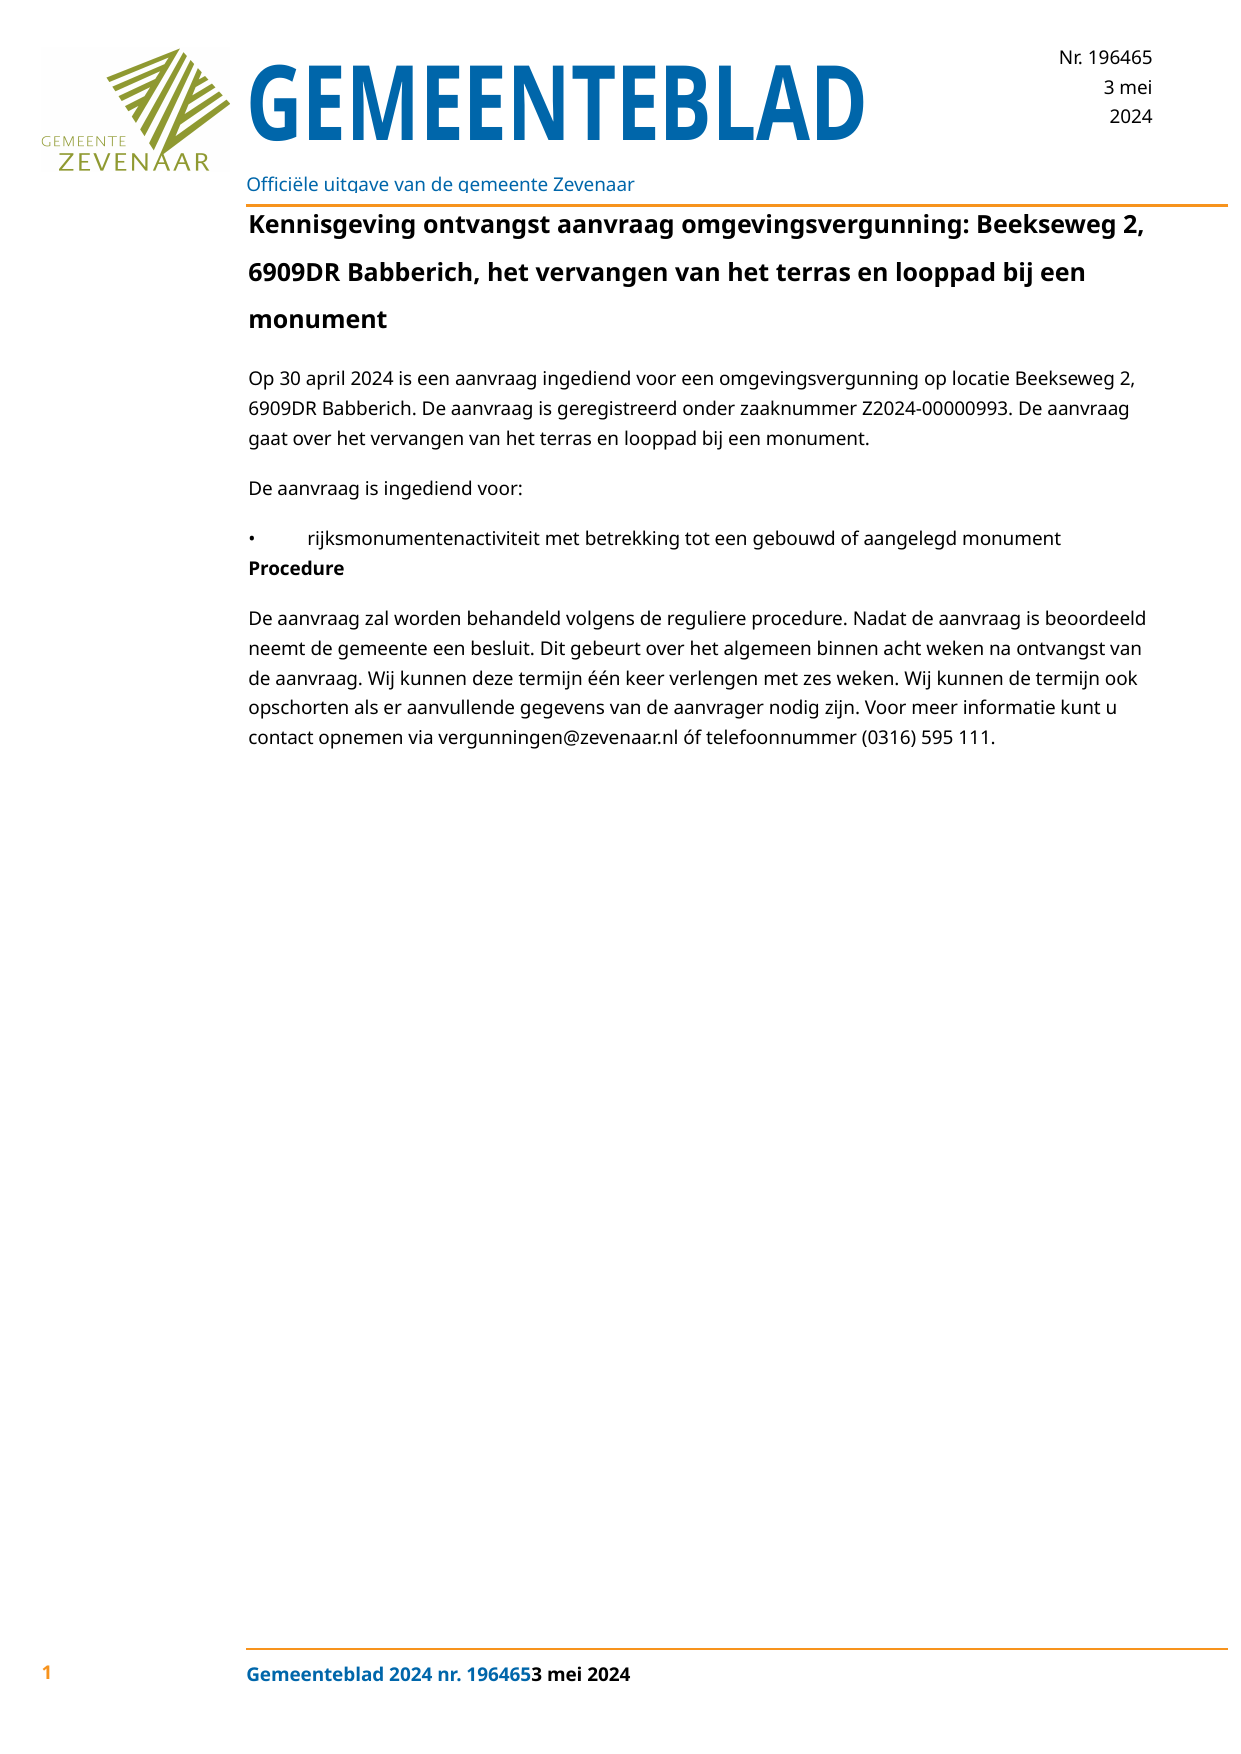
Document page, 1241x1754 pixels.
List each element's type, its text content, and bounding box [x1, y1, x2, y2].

text De aanvraag is ingediend voor: [248, 475, 1152, 501]
picture [41, 47, 231, 172]
text Op 30 april 2024 is een aanvraag ingediend voor een omgevingsvergunning op locatie Beekseweg 2, 6909DR Babberich. De aanvraag is geregistreerd onder zaaknummer Z2024-00000993. De aanvraag gaat over het vervangen van het terras en looppad bij een monument. [248, 366, 1152, 450]
text Kennisgeving ontvangst aanvraag omgevingsvergunning: Beekseweg 2, 6909DR Babberich, het vervangen van het terras en looppad bij een monument [248, 207, 1152, 336]
text Procedure [248, 555, 1152, 581]
list rijksmonumentenactiviteit met betrekking tot een gebouwd of aangelegd monument [248, 526, 1152, 551]
text De aanvraag zal worden behandeld volgens de reguliere procedure. Nadat de aanvraag is beoordeeld neemt de gemeente een besluit. Dit gebeurt over het algemeen binnen acht weken na ontvangst van de aanvraag. Wij kunnen deze termijn één keer verlengen met zes weken. Wij kunnen de termijn ook opschorten als er aanvullende gegevens van de aanvrager nodig zijn. Voor meer informatie kunt u contact opnemen via vergunningen@zevenaar.nl óf telefoonnummer (0316) 595 111. [248, 606, 1152, 749]
